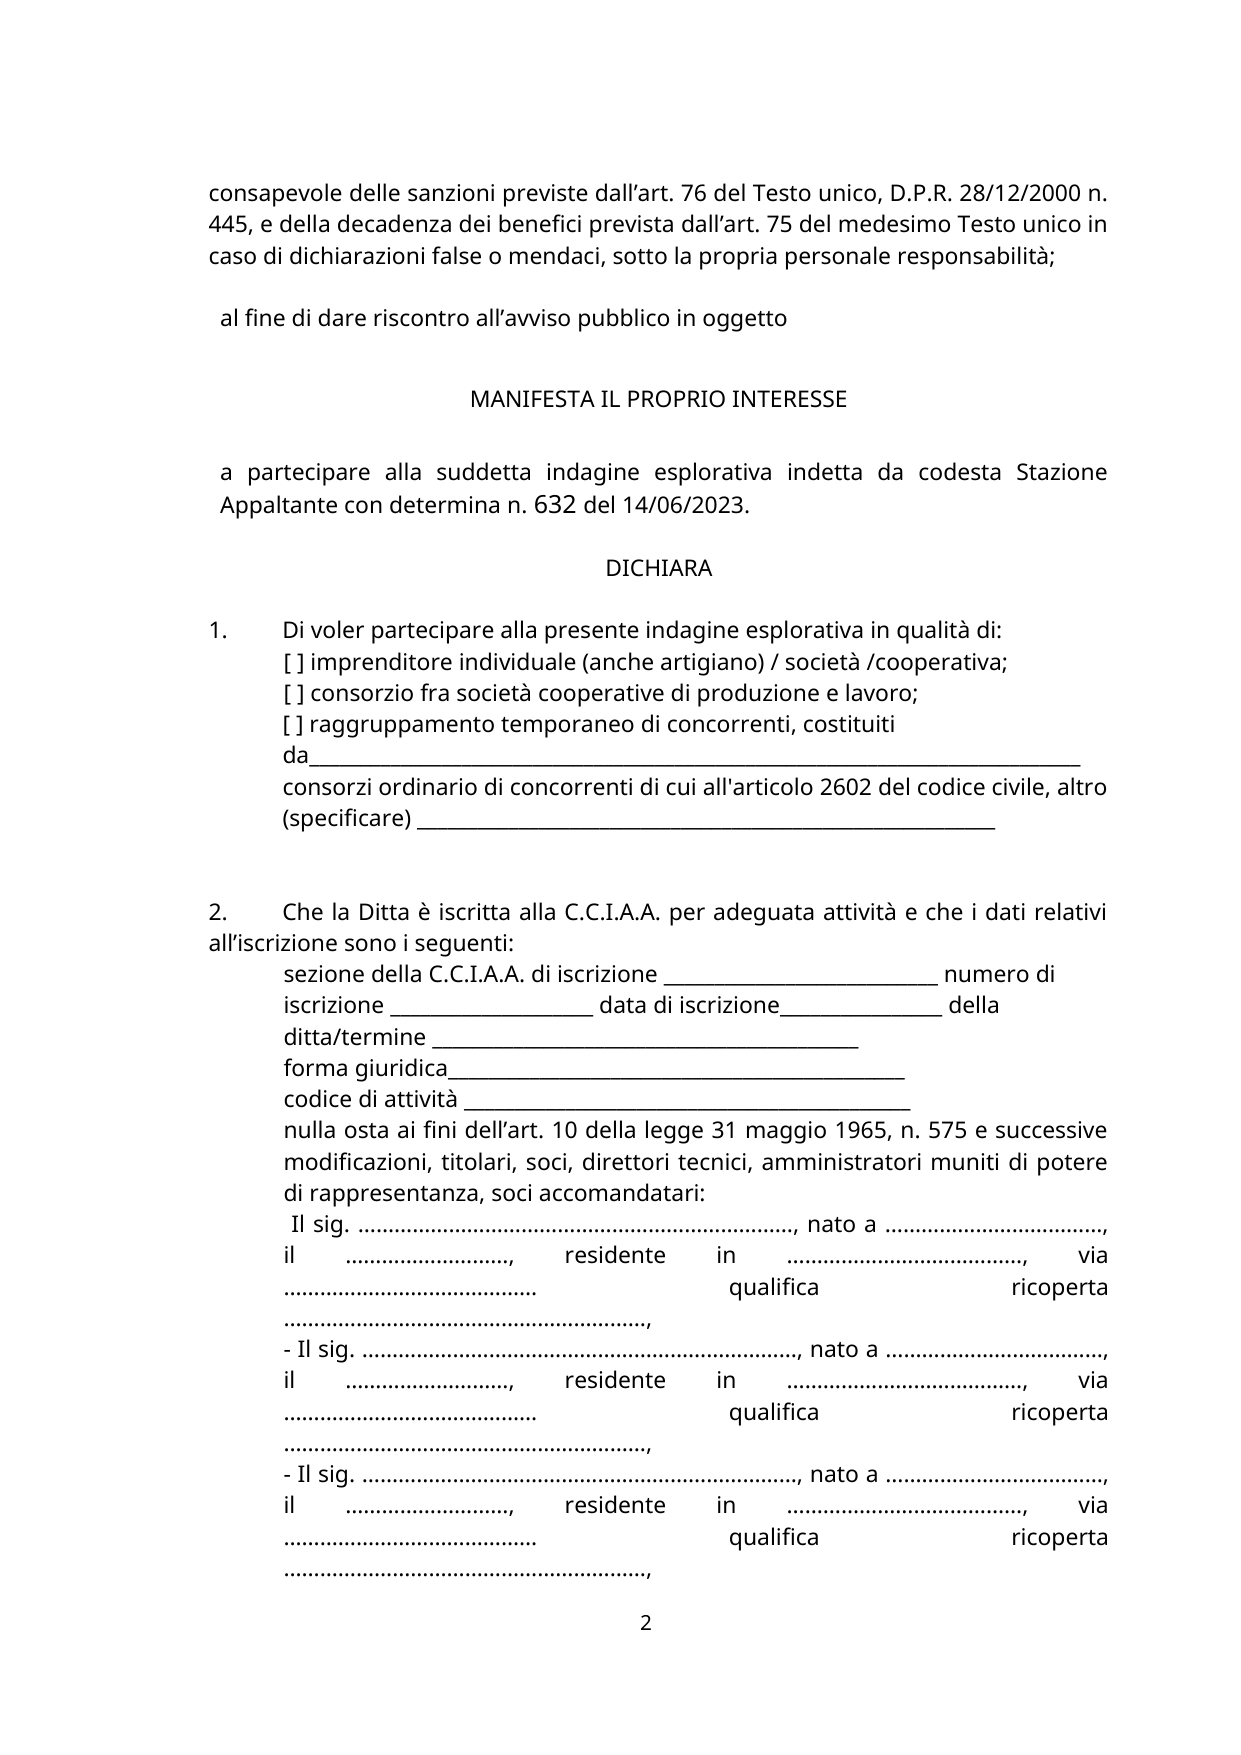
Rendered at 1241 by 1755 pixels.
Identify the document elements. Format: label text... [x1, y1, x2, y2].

text [ ] consorzio fra società cooperative di produzione e lavoro; [283, 677, 1109, 708]
text forma giuridica_____________________________________________ [283, 1052, 1109, 1083]
subtitle MANIFESTA IL PROPRIO INTERESSE [208, 382, 1109, 414]
text consapevole delle sanzioni previste dall’art. 76 del Testo unico, D.P.R. 28/12/2000 n. 445, e della decadenza dei benefici prevista dall’art. 75 del medesimo Testo unico in caso di dichiarazioni false o mendaci, sotto la propria personale responsabilità; [208, 177, 1109, 271]
text DICHIARA [208, 552, 1109, 583]
text - Il sig. ………………………………………………………………, nato a ………………………………, il ………………………, residente in …………………………………, via …………………………………… qualifica ricoperta ……………………………………………………, [283, 1333, 1109, 1458]
text nulla osta ai fini dell’art. 10 della legge 31 maggio 1965, n. 575 e successive modificazioni, titolari, soci, direttori tecnici, amministratori muniti di potere di rappresentanza, soci accomandatari: [283, 1114, 1109, 1208]
text codice di attività ____________________________________________ [283, 1083, 1109, 1114]
text - Il sig. ………………………………………………………………, nato a ………………………………, il ………………………, residente in …………………………………, via …………………………………… qualifica ricoperta ……………………………………………………, [283, 1458, 1109, 1583]
text al fine di dare riscontro all’avviso pubblico in oggetto [220, 302, 1109, 333]
text [ ] imprenditore individuale (anche artigiano) / società /cooperativa; [283, 646, 1109, 677]
text a partecipare alla suddetta indagine esplorativa indetta da codesta Stazione Appaltante con determina n. 632 del 14/06/2023. [220, 455, 1109, 521]
text [ ] raggruppamento temporaneo di concorrenti, costituiti da____________________________________________________________________________ consorzi ordinario di concorrenti di cui all'articolo 2602 del codice civile, altro (specificare) _________________________________________________________ [282, 708, 1109, 833]
list Che la Ditta è iscritta alla C.C.I.A.A. per adeguata attività e che i dati relativi all’iscrizione sono i seguenti: [208, 896, 1109, 958]
text sezione della C.C.I.A.A. di iscrizione ___________________________ numero di iscrizione ____________________ data di iscrizione________________ della ditta/termine __________________________________________ [283, 958, 1109, 1052]
list Di voler partecipare alla presente indagine esplorativa in qualità di: [208, 614, 1109, 646]
text Il sig. ………………………………………………………………, nato a ………………………………, il ………………………, residente in …………………………………, via …………………………………… qualifica ricoperta ……………………………………………………, [283, 1208, 1109, 1333]
